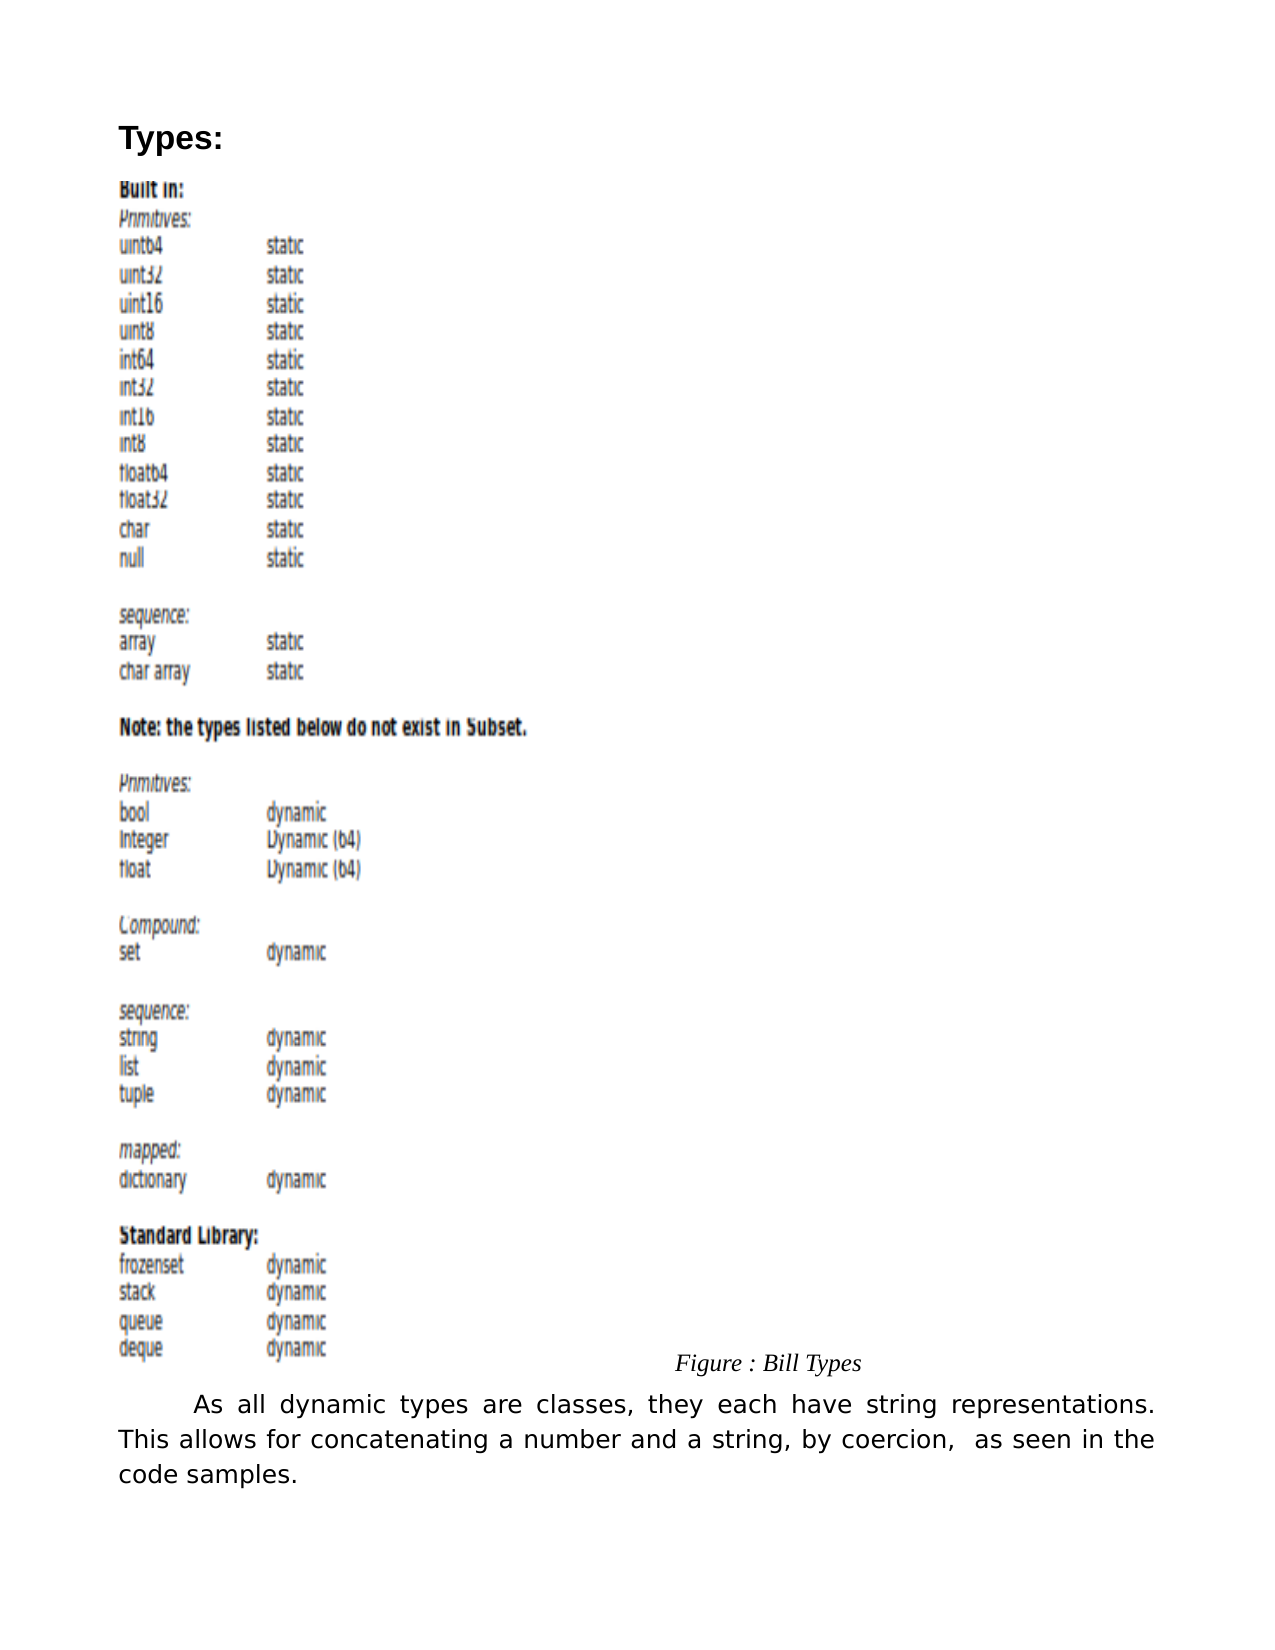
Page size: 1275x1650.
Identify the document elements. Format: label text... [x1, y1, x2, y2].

text Figure : Bill Types [118, 182, 1157, 1377]
picture [118, 181, 675, 1372]
subtitle Types: [118, 118, 1157, 157]
text As all dynamic types are classes, they each have string representations. This allows for concatenating a number and a string, by coercion, as seen in the code samples. [118, 1390, 1157, 1489]
